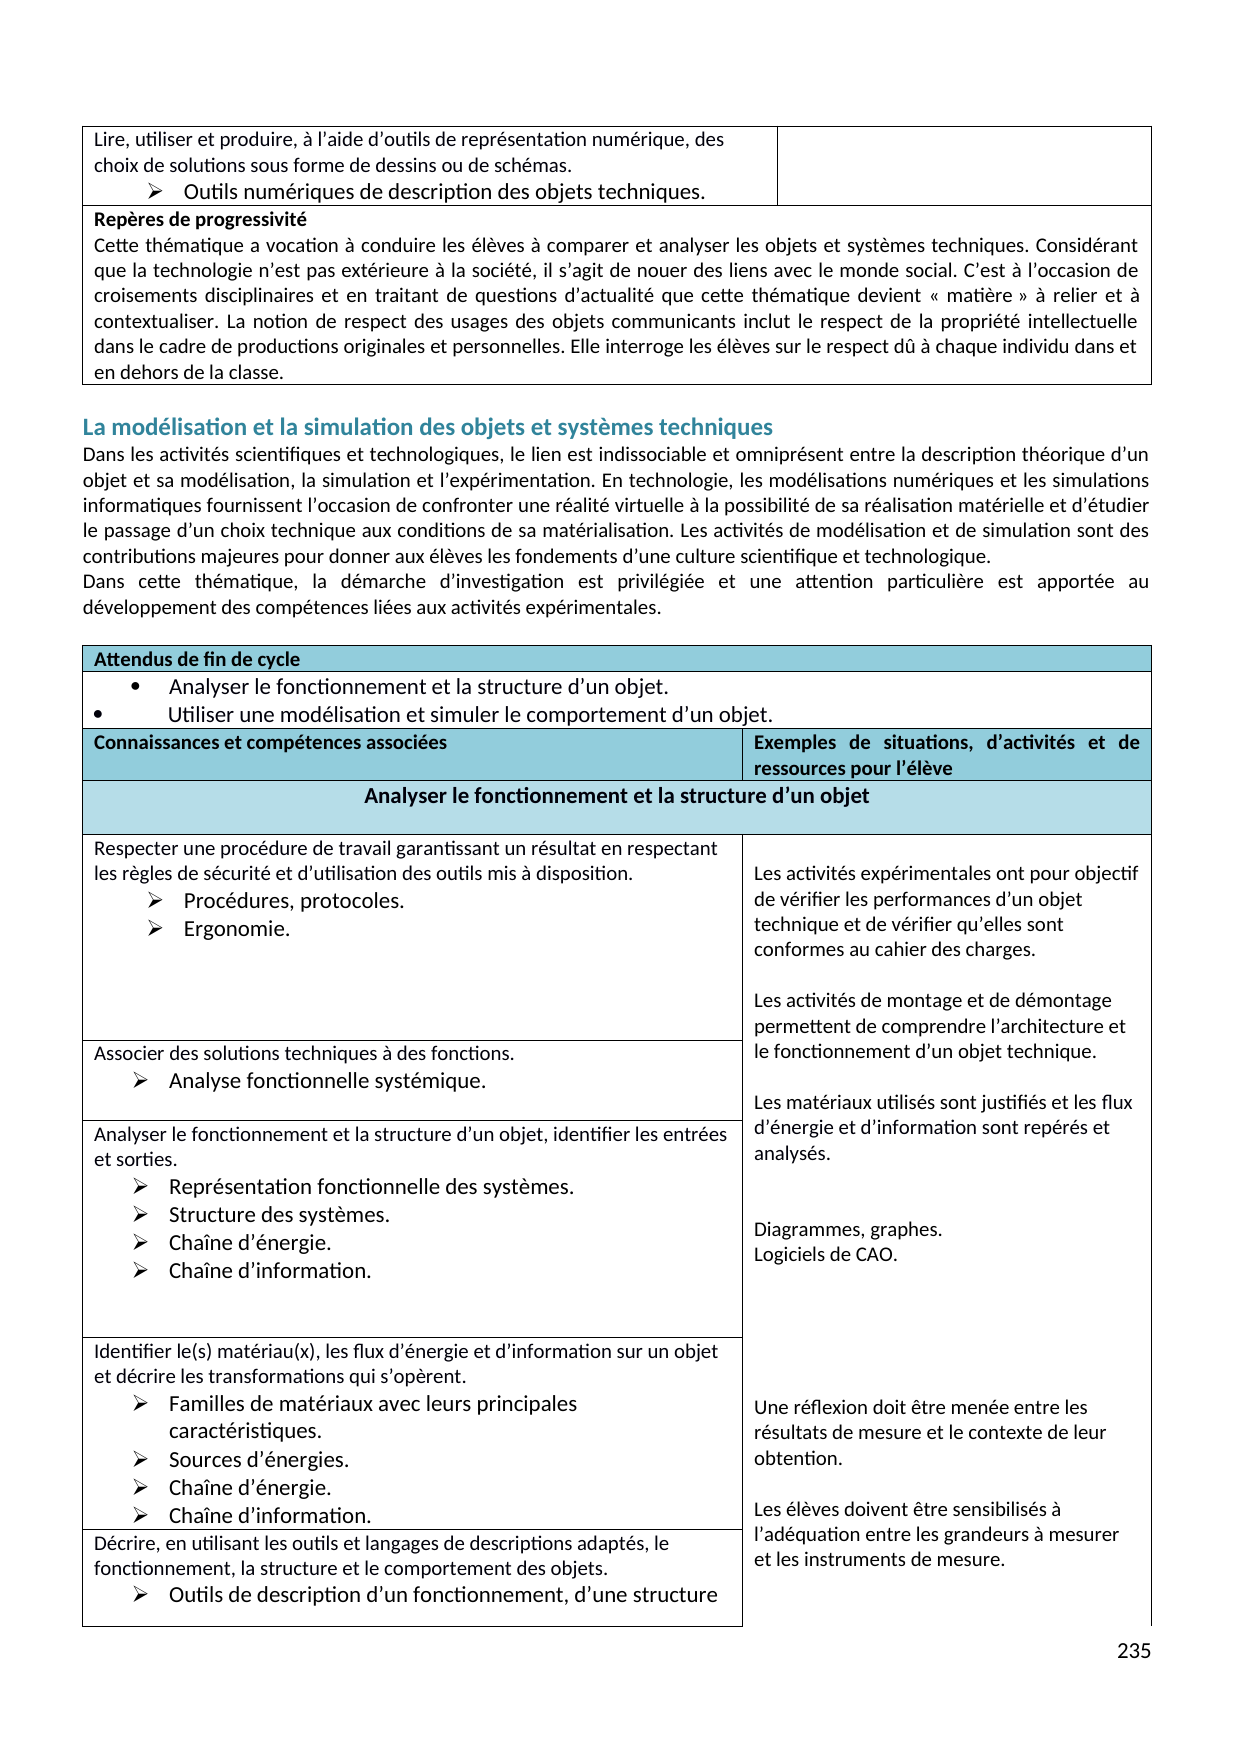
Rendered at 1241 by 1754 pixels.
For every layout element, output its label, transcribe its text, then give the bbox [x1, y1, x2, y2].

table_header Attendus de fin de cycle [83, 646, 1151, 671]
text La modélisation et la simulation des objets et systèmes techniques [83, 411, 1152, 441]
table_cell Décrire, en utilisant les outils et langages de descriptions adaptés, le fonctionnement, la structure et le comportement des objets. Outils de description d’un fonctionnement, d’une structure [83, 1530, 742, 1626]
table_cell Les activités expérimentales ont pour objectif de vérifier les performances d’un objet technique et de vérifier qu’elles sont conformes au cahier des charges. Les activités de montage et de démontage permettent de comprendre l’architecture et le fonctionnement d’un objet technique. Les matériaux utilisés sont justifiés et les flux d’énergie et d’information sont repérés et analysés. Diagrammes, graphes. Logiciels de CAO. Une réflexion doit être menée entre les résultats de mesure et le contexte de leur obtention. Les élèves doivent être sensibilisés à l’adéquation entre les grandeurs à mesurer et les instruments de mesure. [743, 835, 1151, 1626]
table_cell Connaissances et compétences associées [83, 729, 742, 780]
table_cell Identifier le(s) matériau(x), les flux d’énergie et d’information sur un objet et décrire les transformations qui s’opèrent. Familles de matériaux avec leurs principales caractéristiques. Sources d’énergies. Chaîne d’énergie. Chaîne d’information. [83, 1338, 742, 1529]
table_cell Analyser le fonctionnement et la structure d’un objet. Utiliser une modélisation et simuler le comportement d’un objet. [83, 672, 1151, 728]
table_cell Associer des solutions techniques à des fonctions. Analyse fonctionnelle systémique. [83, 1041, 742, 1120]
table_cell Respecter une procédure de travail garantissant un résultat en respectant les règles de sécurité et d’utilisation des outils mis à disposition. Procédures, protocoles. Ergonomie. [83, 835, 742, 1039]
table_cell Analyser le fonctionnement et la structure d’un objet, identifier les entrées et sorties. Représentation fonctionnelle des systèmes. Structure des systèmes. Chaîne d’énergie. Chaîne d’information. [83, 1121, 742, 1337]
table_cell Exemples de situations, d’activités et de ressources pour l’élève [743, 729, 1151, 780]
table_cell [778, 127, 1151, 205]
table_cell Lire, utiliser et produire, à l’aide d’outils de représentation numérique, des choix de solutions sous forme de dessins ou de schémas. Outils numériques de description des objets techniques. [83, 127, 777, 205]
text Dans cette thématique, la démarche d’investigation est privilégiée et une attention particulière est apportée au développement des compétences liées aux activités expérimentales. [83, 568, 1152, 619]
table_cell Repères de progressivité Cette thématique a vocation à conduire les élèves à comparer et analyser les objets et systèmes techniques. Considérant que la technologie n’est pas extérieure à la société, il s’agit de nouer des liens avec le monde social. C’est à l’occasion de croisements disciplinaires et en traitant de questions d’actualité que cette thématique devient « matière » à relier et à contextualiser. La notion de respect des usages des objets communicants inclut le respect de la propriété intellectuelle dans le cadre de productions originales et personnelles. Elle interroge les élèves sur le respect dû à chaque individu dans et en dehors de la classe. [83, 206, 1151, 384]
text Dans les activités scientifiques et technologiques, le lien est indissociable et omniprésent entre la description théorique d’un objet et sa modélisation, la simulation et l’expérimentation. En technologie, les modélisations numériques et les simulations informatiques fournissent l’occasion de confronter une réalité virtuelle à la possibilité de sa réalisation matérielle et d’étudier le passage d’un choix technique aux conditions de sa matérialisation. Les activités de modélisation et de simulation sont des contributions majeures pour donner aux élèves les fondements d’une culture scientifique et technologique. [83, 441, 1152, 568]
table_cell Analyser le fonctionnement et la structure d’un objet [83, 781, 1151, 834]
